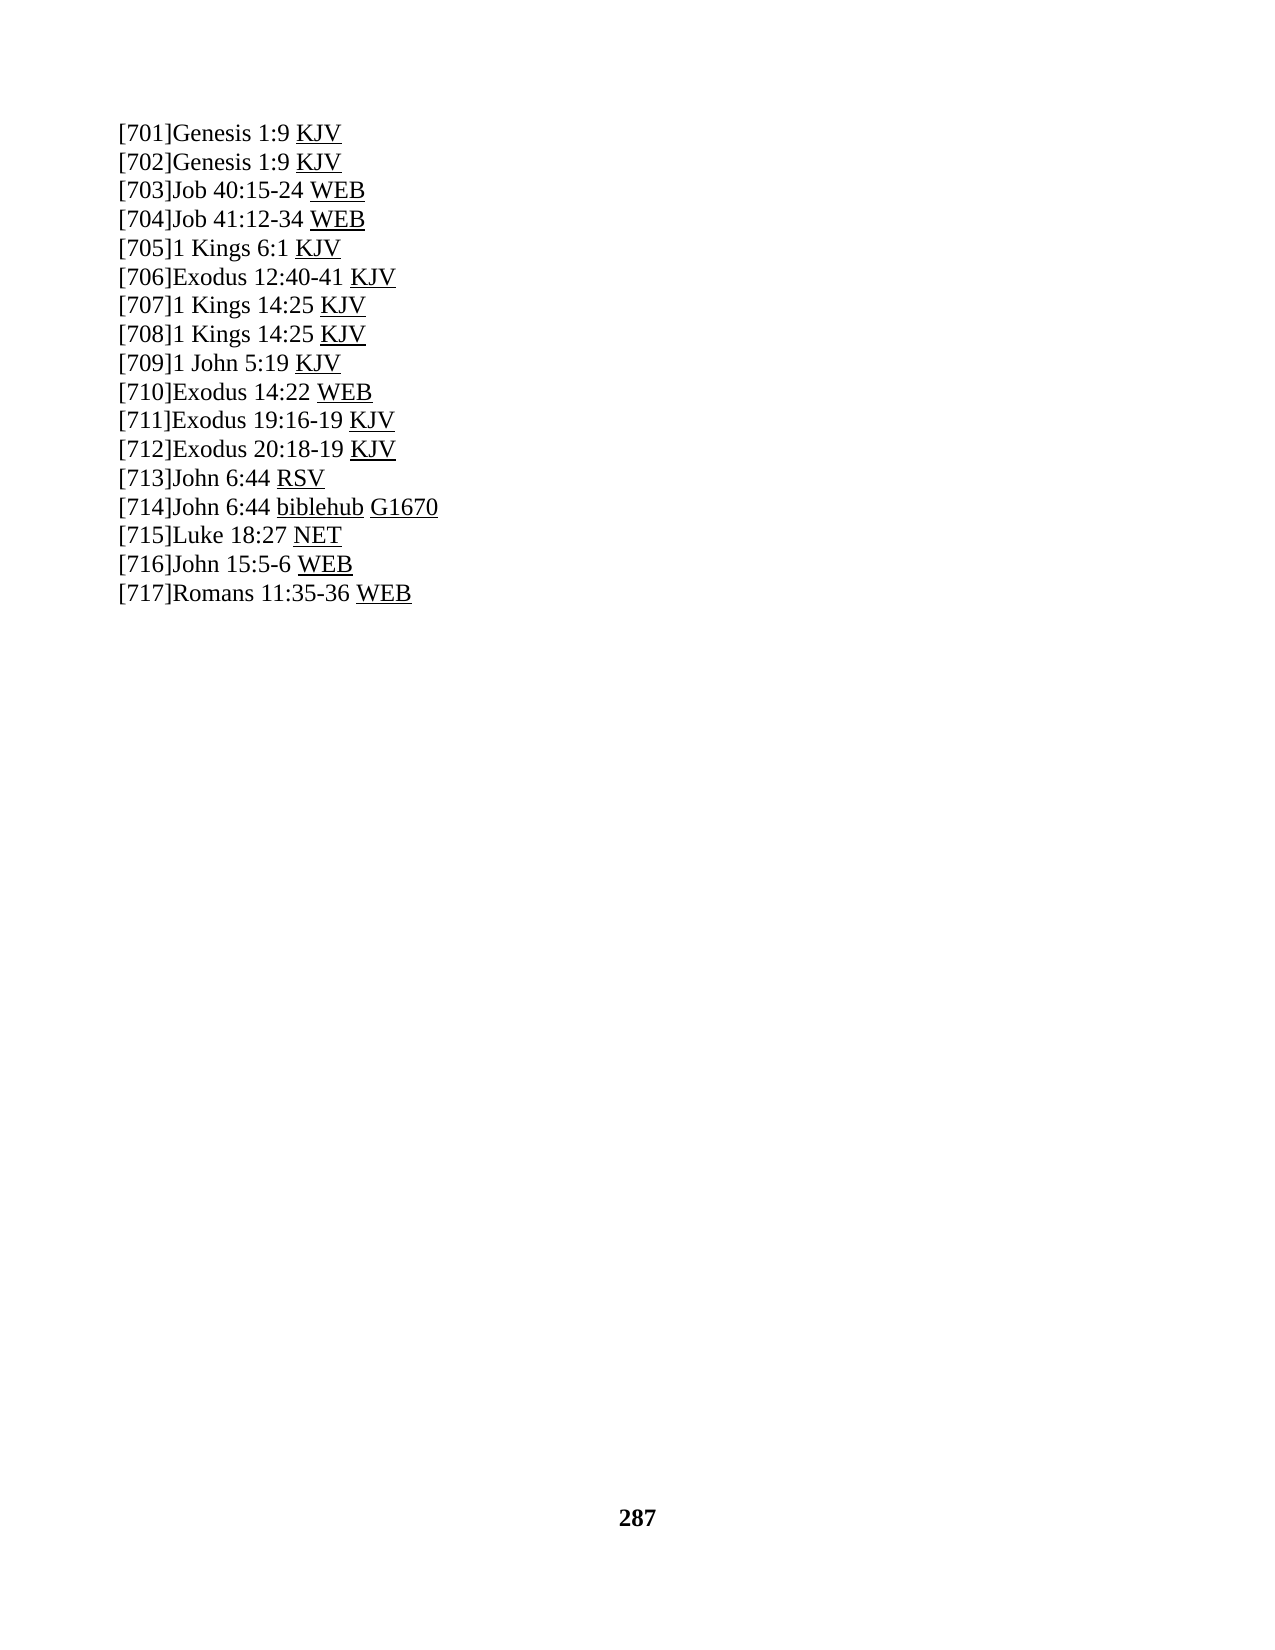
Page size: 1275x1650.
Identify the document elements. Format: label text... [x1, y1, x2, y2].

text John 6:44 biblehub G1670 [118, 492, 1157, 521]
text 1 Kings 14:25 KJV [118, 319, 1157, 348]
text Job 40:15-24 WEB [118, 176, 1157, 204]
text 1 Kings 6:1 KJV [118, 233, 1157, 262]
text Genesis 1:9 KJV [118, 147, 1157, 176]
text John 15:5-6 WEB [118, 549, 1157, 578]
text Luke 18:27 NET [118, 521, 1157, 549]
text 1 Kings 14:25 KJV [118, 291, 1157, 319]
text Genesis 1:9 KJV [118, 118, 1157, 147]
text Romans 11:35-36 WEB [118, 578, 1157, 607]
text Job 41:12-34 WEB [118, 204, 1157, 233]
text Exodus 12:40-41 KJV [118, 262, 1157, 291]
text Exodus 14:22 WEB [118, 377, 1157, 406]
text Exodus 20:18-19 KJV [118, 434, 1157, 463]
text 1 John 5:19 KJV [118, 348, 1157, 377]
text Exodus 19:16-19 KJV [118, 406, 1157, 434]
text John 6:44 RSV [118, 463, 1157, 492]
